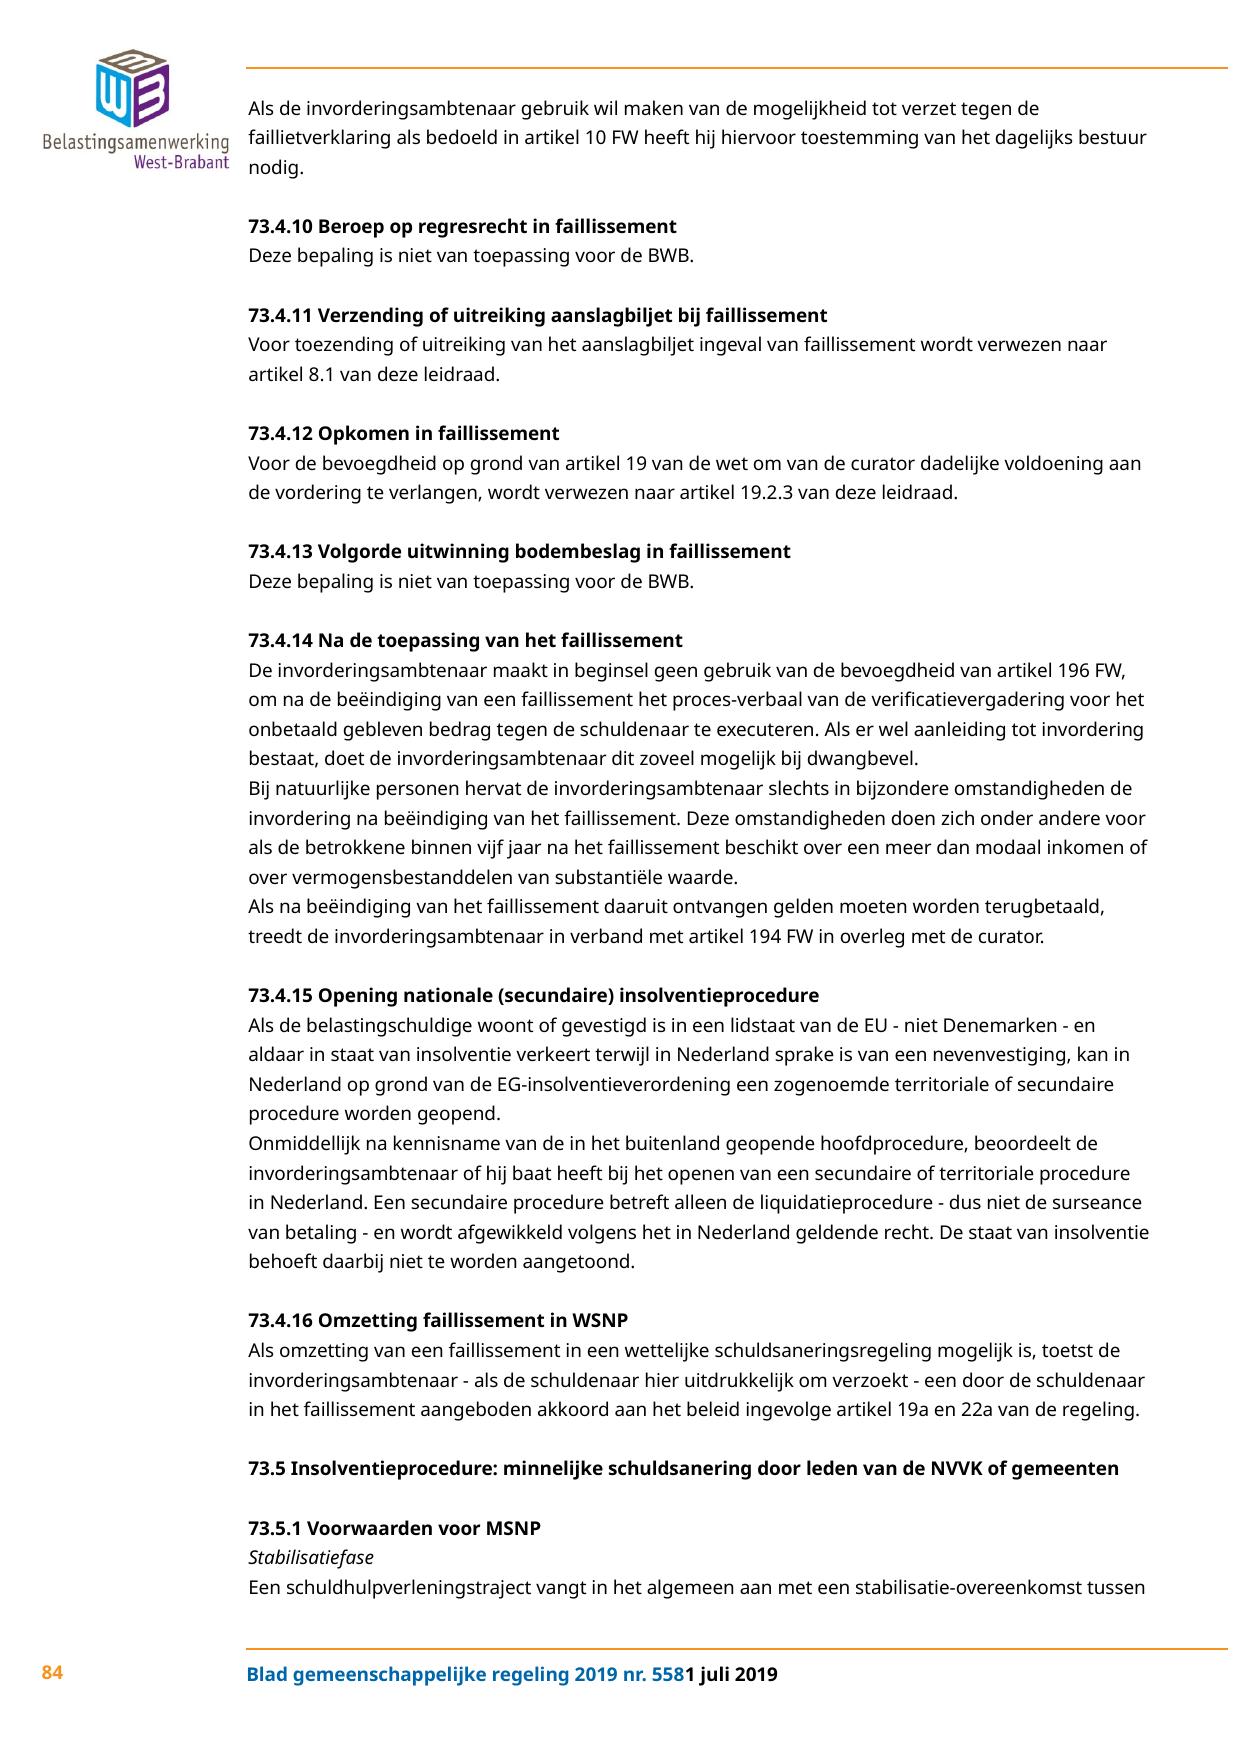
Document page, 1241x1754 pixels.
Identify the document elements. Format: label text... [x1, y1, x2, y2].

text 73.4.16 Omzetting faillissement in WSNP [248, 1308, 1152, 1333]
text 73.4.14 Na de toepassing van het faillissement [248, 627, 1152, 653]
text Deze bepaling is niet van toepassing voor de BWB. [248, 568, 1152, 594]
text Als de invorderingsambtenaar gebruik wil maken van de mogelijkheid tot verzet tegen de faillietverklaring als bedoeld in artikel 10 FW heeft hij hiervoor toestemming van het dagelijks bestuur nodig. [248, 95, 1152, 180]
text 73.4.11 Verzending of uitreiking aanslagbiljet bij faillissement [248, 302, 1152, 328]
text Voor toezending of uitreiking van het aanslagbiljet ingeval van faillissement wordt verwezen naar artikel 8.1 van deze leidraad. [248, 331, 1152, 387]
text Als omzetting van een faillissement in een wettelijke schuldsaneringsregeling mogelijk is, toetst de invorderingsambtenaar - als de schuldenaar hier uitdrukkelijk om verzoekt - een door de schuldenaar in het faillissement aangeboden akkoord aan het beleid ingevolge artikel 19a en 22a van de regeling. [248, 1337, 1152, 1422]
text Onmiddellijk na kennisname van de in het buitenland geopende hoofdprocedure, beoordeelt de invorderingsambtenaar of hij baat heeft bij het openen van een secundaire of territoriale procedure in Nederland. Een secundaire procedure betreft alleen de liquidatieprocedure - dus niet de surseance van betaling - en wordt afgewikkeld volgens het in Nederland geldende recht. De staat van insolventie behoeft daarbij niet te worden aangetoond. [248, 1130, 1152, 1274]
text De invorderingsambtenaar maakt in beginsel geen gebruik van de bevoegdheid van artikel 196 FW, om na de beëindiging van een faillissement het proces-verbaal van de verificatievergadering voor het onbetaald gebleven bedrag tegen de schuldenaar te executeren. Als er wel aanleiding tot invordering bestaat, doet de invorderingsambtenaar dit zoveel mogelijk bij dwangbevel. [248, 657, 1152, 771]
text 73.4.10 Beroep op regresrecht in faillissement [248, 213, 1152, 239]
text Als de belastingschuldige woont of gevestigd is in een lidstaat van de EU - niet Denemarken - en aldaar in staat van insolventie verkeert terwijl in Nederland sprake is van een nevenvestiging, kan in Nederland op grond van de EG-insolventieverordening een zogenoemde territoriale of secundaire procedure worden geopend. [248, 1012, 1152, 1126]
text 73.5.1 Voorwaarden voor MSNP [248, 1515, 1152, 1541]
text 73.5 Insolventieprocedure: minnelijke schuldsanering door leden van de NVVK of gemeenten [248, 1456, 1152, 1481]
text 73.4.15 Opening nationale (secundaire) insolventieprocedure [248, 982, 1152, 1008]
text 73.4.12 Opkomen in faillissement [248, 420, 1152, 446]
picture [41, 47, 231, 172]
text Bij natuurlijke personen hervat de invorderingsambtenaar slechts in bijzondere omstandigheden de invordering na beëindiging van het faillissement. Deze omstandigheden doen zich onder andere voor als de betrokkene binnen vijf jaar na het faillissement beschikt over een meer dan modaal inkomen of over vermogensbestanddelen van substantiële waarde. [248, 775, 1152, 890]
text Voor de bevoegdheid op grond van artikel 19 van de wet om van de curator dadelijke voldoening aan de vordering te verlangen, wordt verwezen naar artikel 19.2.3 van deze leidraad. [248, 450, 1152, 505]
text Als na beëindiging van het faillissement daaruit ontvangen gelden moeten worden terugbetaald, treedt de invorderingsambtenaar in verband met artikel 194 FW in overleg met de curator. [248, 893, 1152, 949]
text 73.4.13 Volgorde uitwinning bodembeslag in faillissement [248, 538, 1152, 564]
text Deze bepaling is niet van toepassing voor de BWB. [248, 243, 1152, 268]
text Een schuldhulpverleningstraject vangt in het algemeen aan met een stabilisatie-overeenkomst tussen [248, 1574, 1152, 1600]
text Stabilisatiefase [248, 1544, 1152, 1570]
